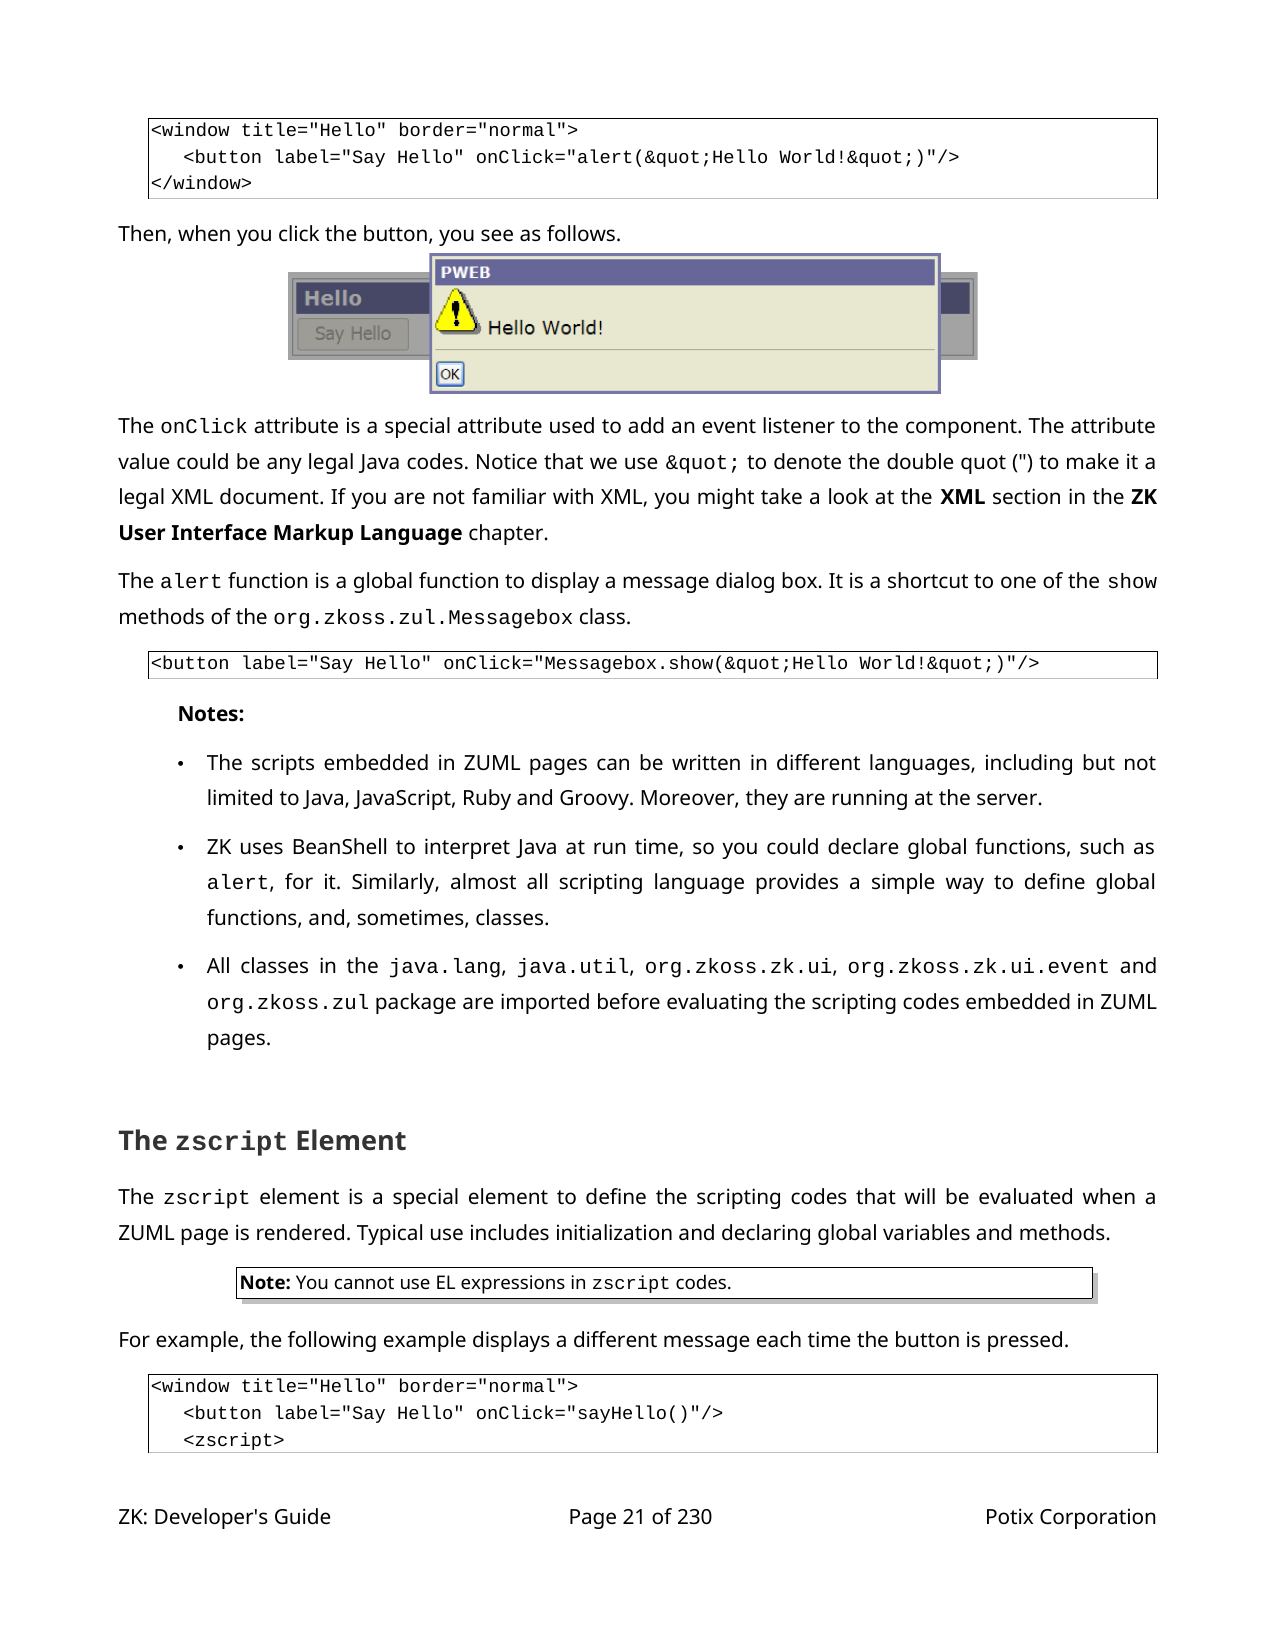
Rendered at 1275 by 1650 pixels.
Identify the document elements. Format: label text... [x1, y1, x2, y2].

text The alert function is a global function to display a message dialog box. It is a shortcut to one of the show methods of the org.zkoss.zul.Messagebox class. [118, 567, 1157, 631]
text For example, the following example displays a different message each time the button is pressed. [118, 1325, 1157, 1353]
text <window title="Hello" border="normal"> [149, 1375, 1157, 1398]
list ZK uses BeanShell to interpret Java at run time, so you could declare global functions, such as alert, for it. Similarly, almost all scripting language provides a simple way to define global functions, and, sometimes, classes. [177, 832, 1157, 931]
text <button label="Say Hello" onClick="Messagebox.show(&quot;Hello World!&quot;)"/> [149, 652, 1157, 678]
text Note: You cannot use EL expressions in zscript codes. [237, 1268, 1092, 1298]
text <window title="Hello" border="normal"> <button label="Say Hello" onClick="alert(&quot;Hello World!&quot;)"/> </window> [149, 119, 1157, 198]
text Notes: [177, 699, 1157, 727]
text Then, when you click the button, you see as follows. [118, 219, 1157, 247]
text The onClick attribute is a special attribute used to add an event listener to the component. The attribute value could be any legal Java codes. Notice that we use &quot; to denote the double quot (") to make it a legal XML document. If you are not familiar with XML, you might take a look at the XML section in the ZK User Interface Markup Language chapter. [118, 394, 1157, 546]
list The scripts embedded in ZUML pages can be written in different languages, including but not limited to Java, JavaScript, Ruby and Groovy. Moreover, they are running at the server. [177, 748, 1157, 811]
text <zscript> [149, 1428, 1157, 1452]
picture [288, 253, 978, 394]
subtitle The zscript Element [118, 1122, 1157, 1158]
text <button label="Say Hello" onClick="sayHello()"/> [149, 1401, 1157, 1425]
list All classes in the java.lang, java.util, org.zkoss.zk.ui, org.zkoss.zk.ui.event and org.zkoss.zul package are imported before evaluating the scripting codes embedded in ZUML pages. [177, 952, 1157, 1051]
text The zscript element is a special element to define the scripting codes that will be evaluated when a ZUML page is rendered. Typical use includes initialization and declaring global variables and methods. [118, 1182, 1157, 1246]
